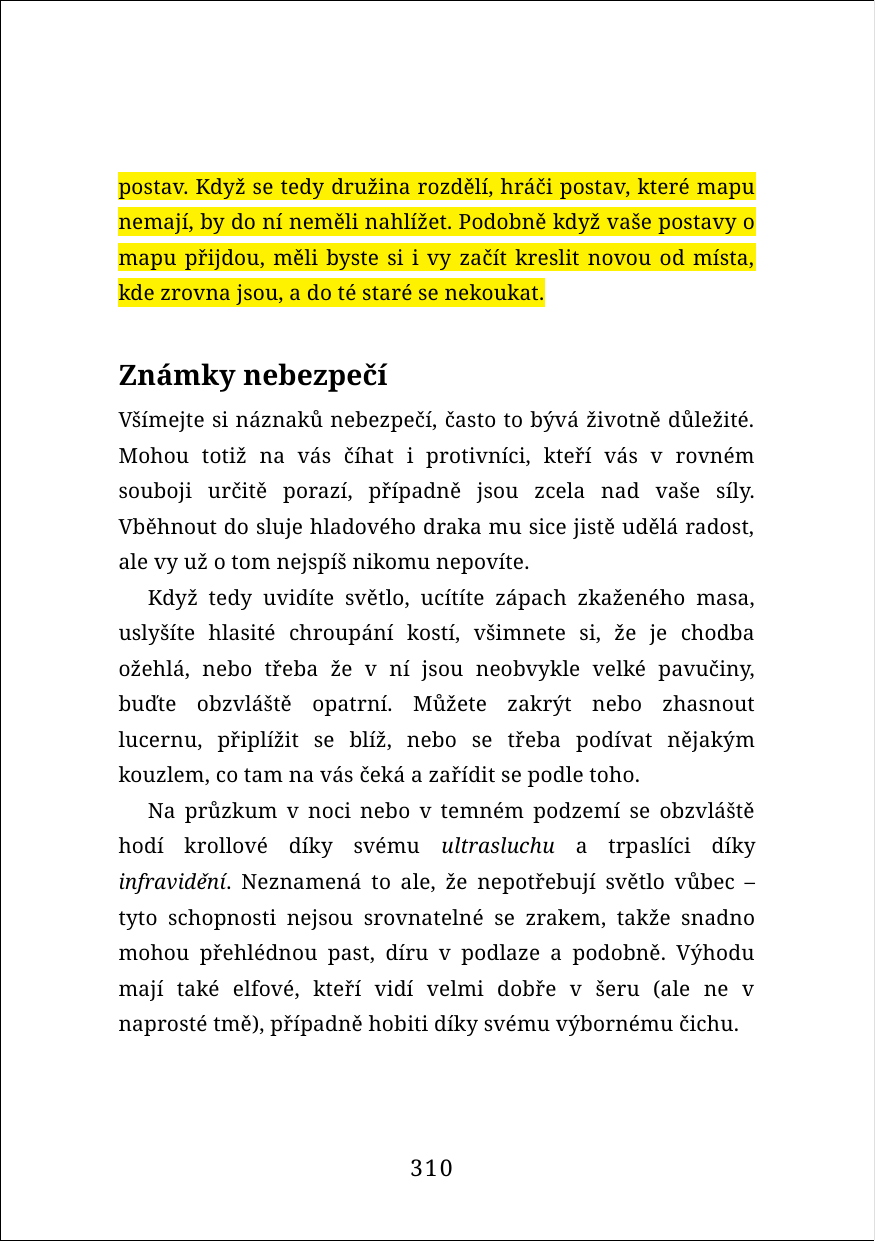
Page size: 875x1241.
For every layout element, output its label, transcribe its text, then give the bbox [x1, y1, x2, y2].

text Všímejte si náznaků nebezpečí, často to bývá životně důležité. Mohou totiž na vás číhat i protivníci, kteří vás v rovném souboji určitě porazí, případně jsou zcela nad vaše síly. Vběhnout do sluje hladového draka mu sice jistě udělá radost, ale vy už o tom nejspíš nikomu nepovíte. Když tedy uvidíte světlo, ucítíte zápach zkaženého masa, uslyšíte hlasité chroupání kostí, všimnete si, že je chodba ožehlá, nebo třeba že v ní jsou neobvykle velké pavučiny, buďte obzvláště opatrní. Můžete zakrýt nebo zhasnout lucernu, připlížit se blíž, nebo se třeba podívat nějakým kouzlem, co tam na vás čeká a zařídit se podle toho. Na průzkum v noci nebo v temném podzemí se obzvláště hodí krollové díky svému ultrasluchu a trpaslíci díky infravidění. Neznamená to ale, že nepotřebují světlo vůbec – tyto schopnosti nejsou srovnatelné se zrakem, takže snadno mohou přehlédnou past, díru v podlaze a podobně. Výhodu mají také elfové, kteří vidí velmi dobře v šeru (ale ne v naprosté tmě), případně hobiti díky svému výbornému čichu. [118, 405, 756, 1038]
subtitle Známky nebezpečí [118, 355, 756, 393]
text postav. Když se tedy družina rozdělí, hráči postav, které mapu nemají, by do ní neměli nahlížet. Podobně když vaše postavy o mapu přijdou, měli byste si i vy začít kreslit novou od místa, kde zrovna jsou, a do té staré se nekoukat. [118, 172, 756, 307]
